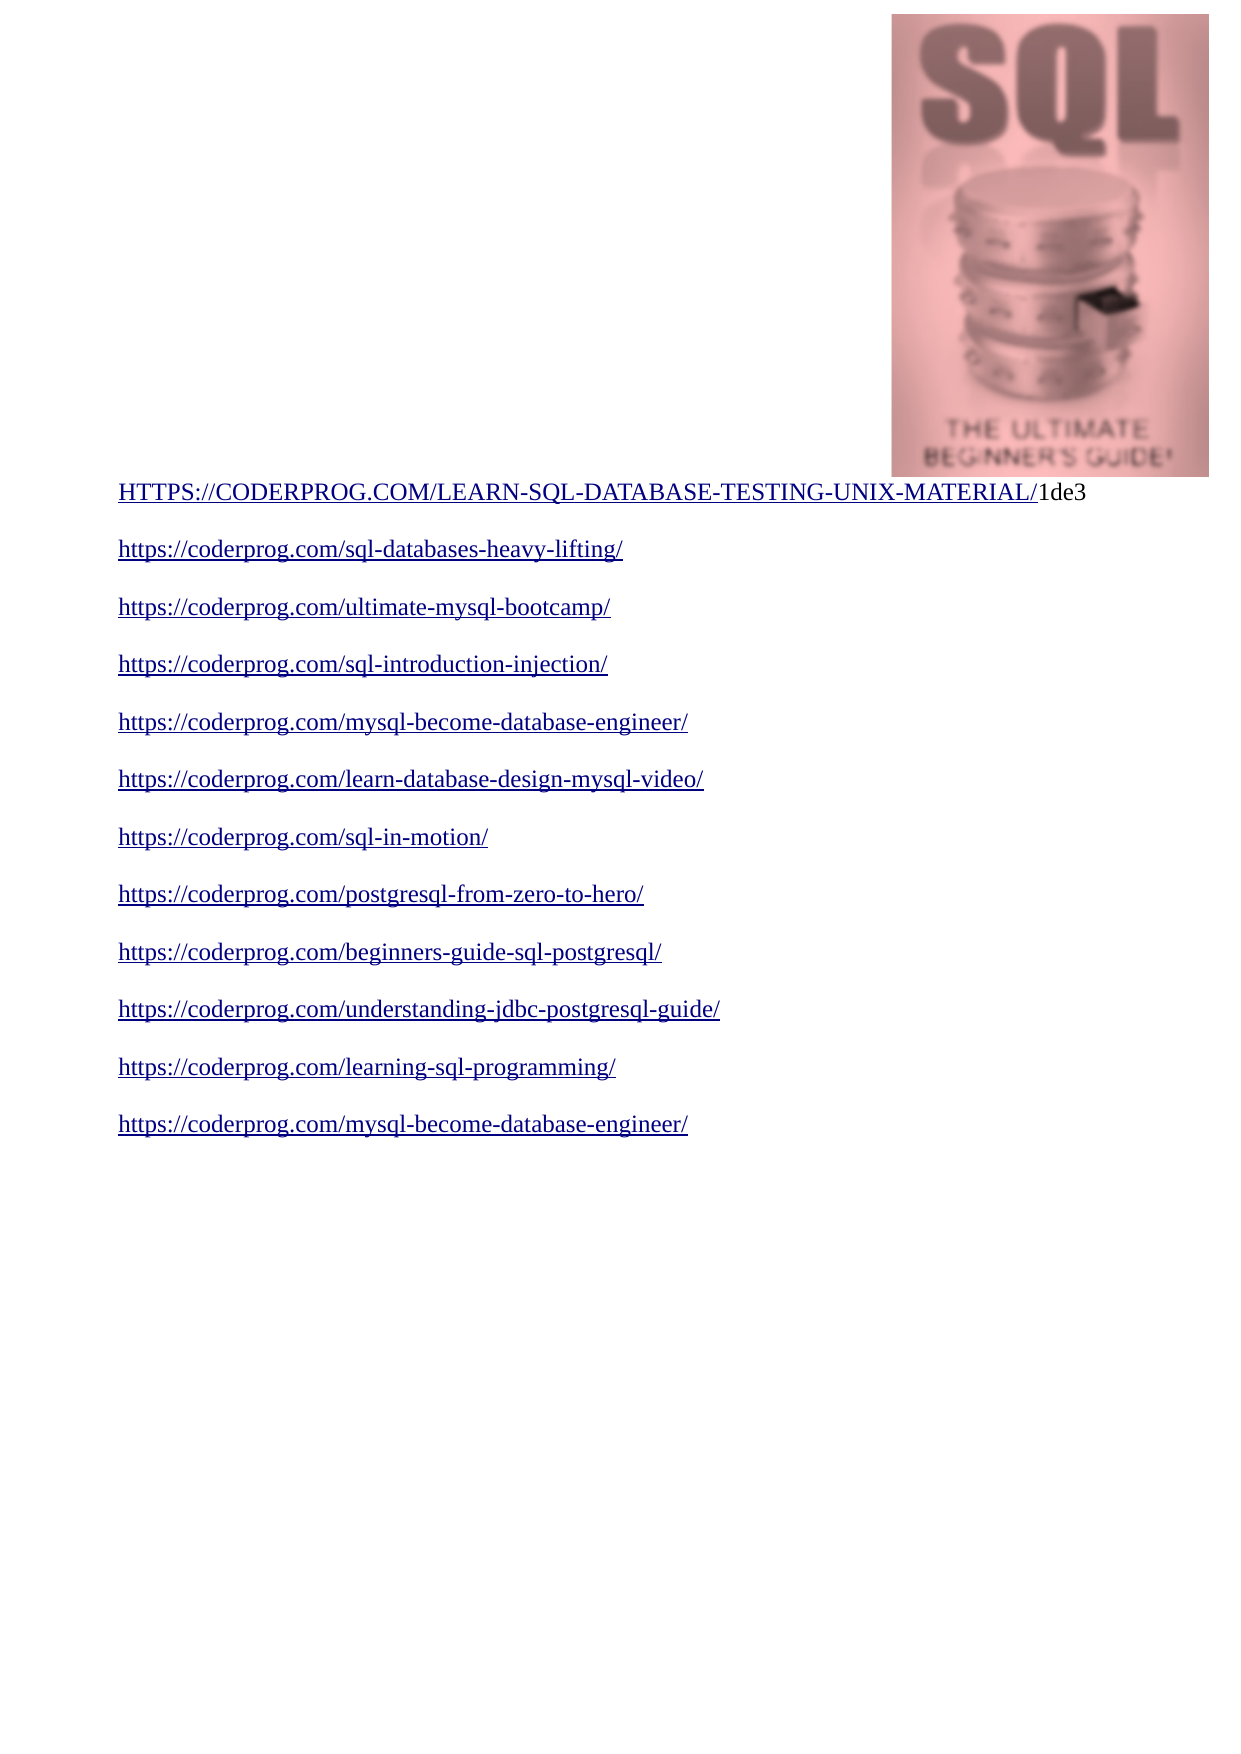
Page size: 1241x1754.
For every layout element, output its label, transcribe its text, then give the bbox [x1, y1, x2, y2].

text https://coderprog.com/sql-databases-heavy-lifting/ [118, 534, 1122, 563]
text https://coderprog.com/learning-sql-programming/ [118, 1052, 1122, 1081]
text https://coderprog.com/learn-database-design-mysql-video/ [118, 764, 1122, 793]
text https://coderprog.com/sql-in-motion/ [118, 822, 1122, 851]
text https://coderprog.com/mysql-become-database-engineer/ [118, 1109, 1122, 1138]
text https://coderprog.com/postgresql-from-zero-to-hero/ [118, 879, 1122, 908]
text https://coderprog.com/beginners-guide-sql-postgresql/ [118, 937, 1122, 966]
text https://coderprog.com/mysql-become-database-engineer/ [118, 707, 1122, 736]
text https://coderprog.com/ultimate-mysql-bootcamp/ [118, 592, 1122, 621]
text https://coderprog.com/sql-introduction-injection/ [118, 649, 1122, 678]
picture [891, 14, 1209, 477]
text https://coderprog.com/understanding-jdbc-postgresql-guide/ [118, 994, 1122, 1023]
text HTTPS://CODERPROG.COM/LEARN-SQL-DATABASE-TESTING-UNIX-MATERIAL/1de3 [118, 477, 1122, 506]
